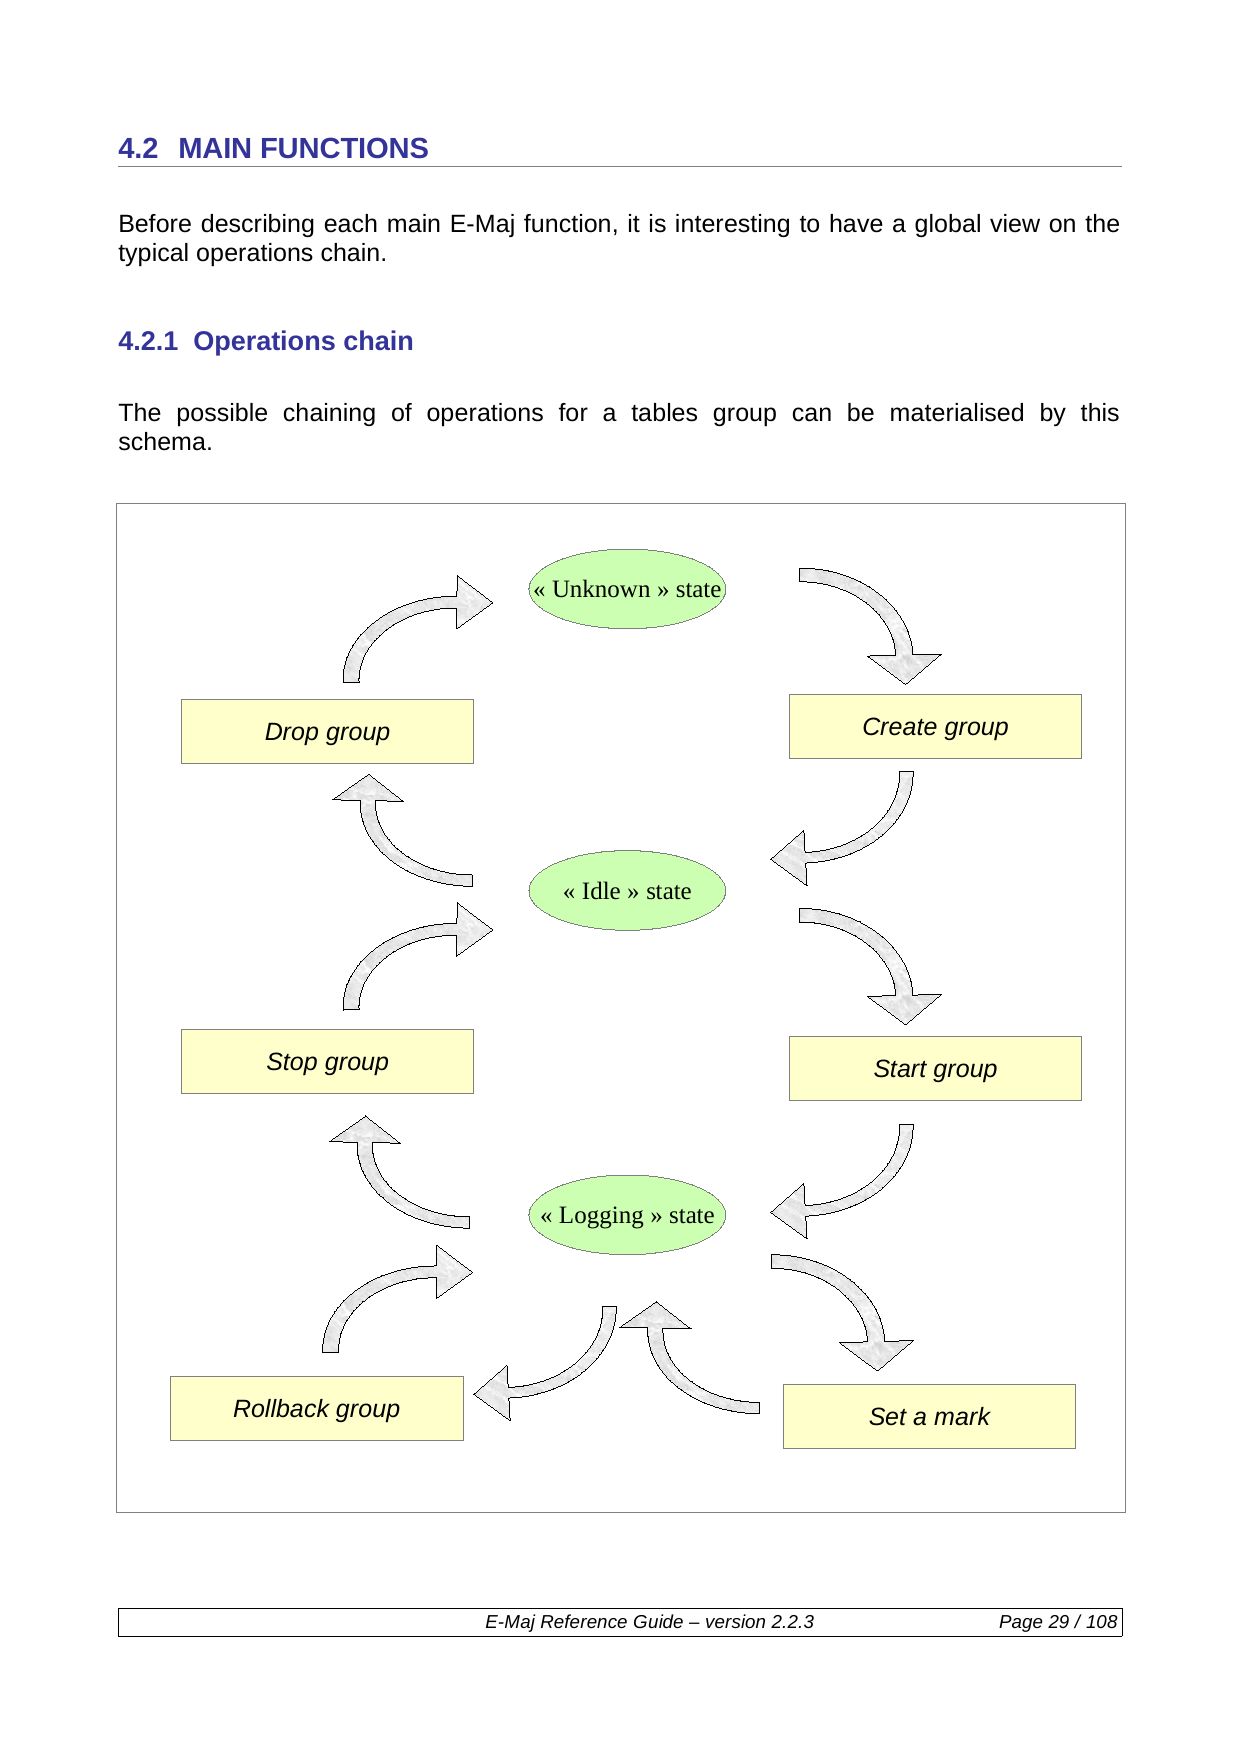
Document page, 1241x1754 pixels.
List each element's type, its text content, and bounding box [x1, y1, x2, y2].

picture [330, 1116, 469, 1228]
picture [800, 568, 939, 684]
subtitle Operations chain [118, 325, 1122, 356]
text Before describing each main E-Maj function, it is interesting to have a global view on the typical operations chain. [118, 209, 1122, 267]
picture [770, 772, 913, 884]
picture [475, 1307, 616, 1420]
picture [333, 774, 473, 886]
subtitle Main functions [118, 131, 1122, 166]
picture [343, 903, 493, 1009]
picture [343, 575, 493, 682]
picture [322, 1245, 473, 1352]
picture [770, 1125, 913, 1237]
picture [620, 1301, 759, 1413]
picture [800, 908, 940, 1024]
text The possible chaining of operations for a tables group can be materialised by this schema. [118, 398, 1122, 456]
picture [772, 1254, 912, 1370]
